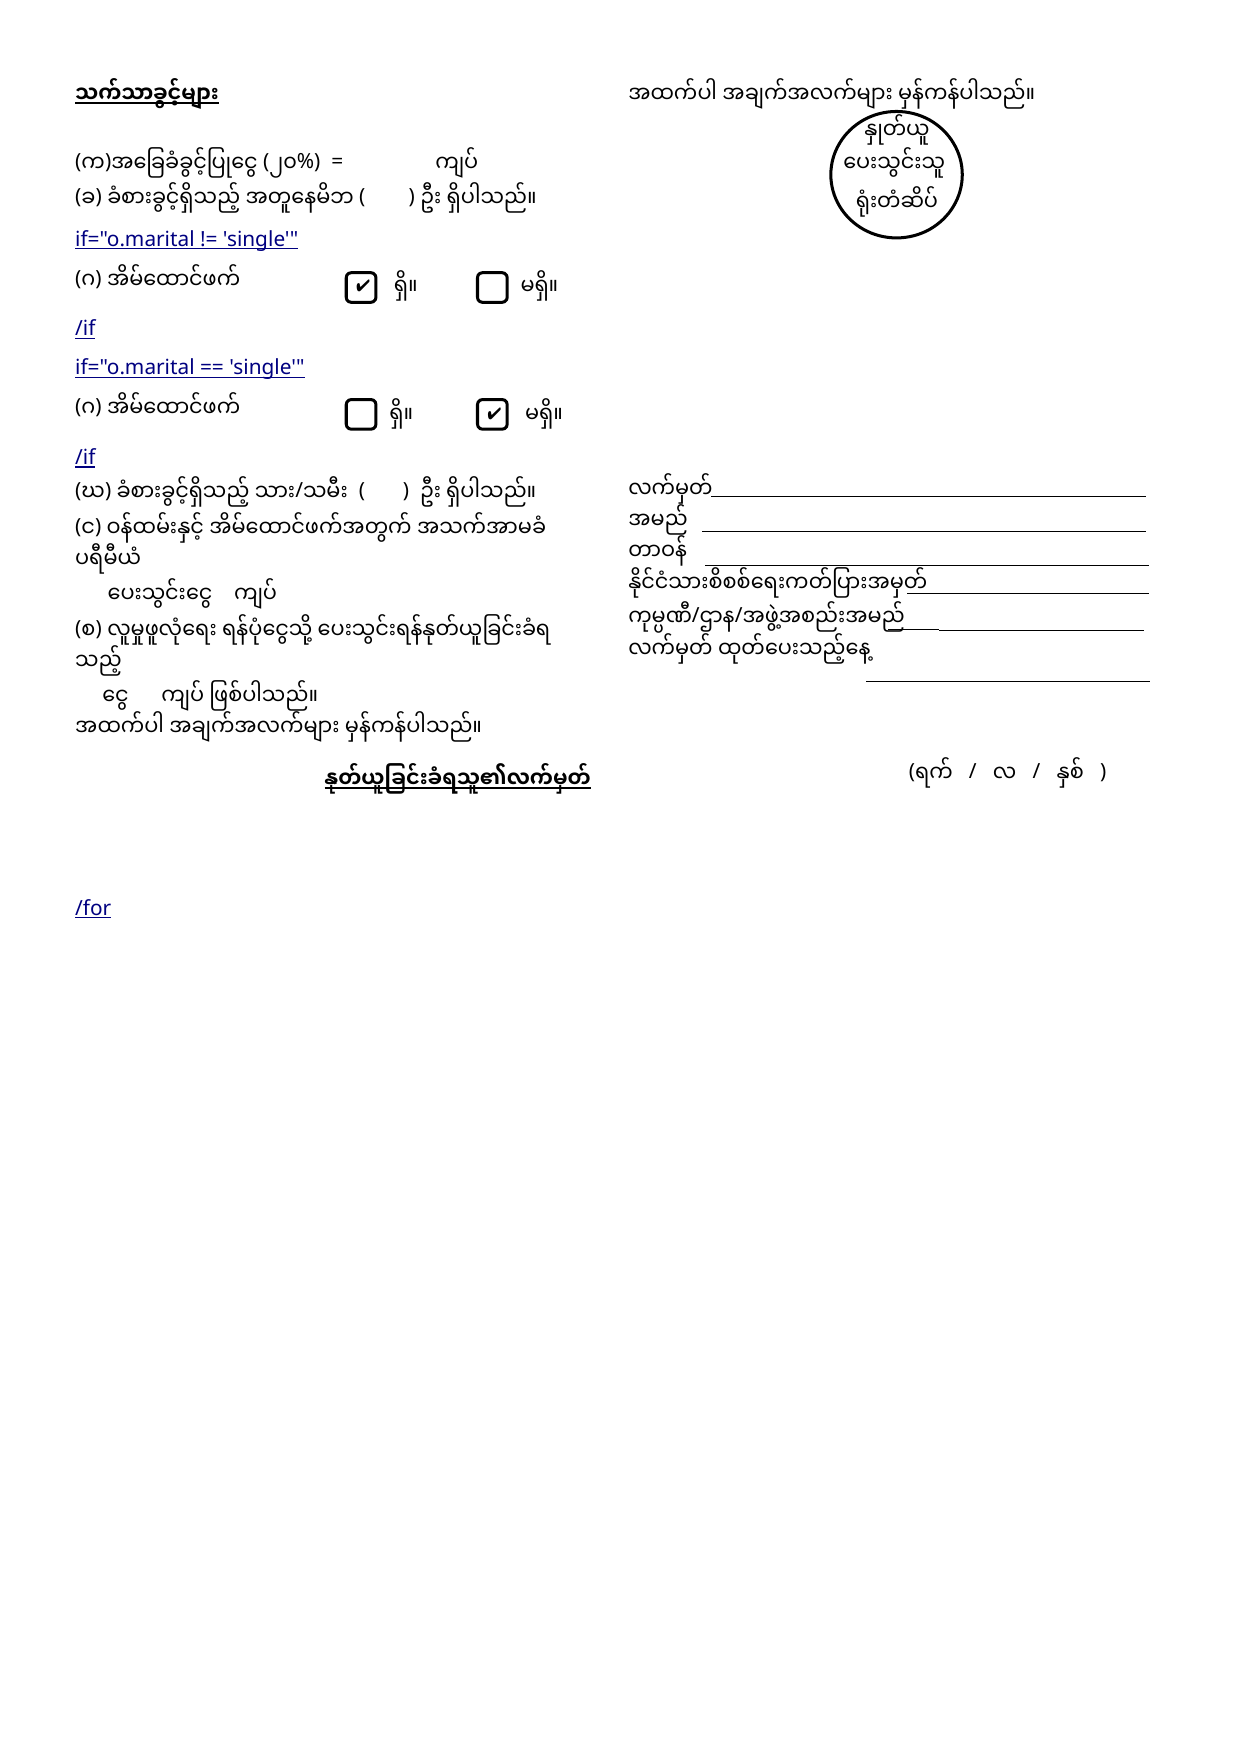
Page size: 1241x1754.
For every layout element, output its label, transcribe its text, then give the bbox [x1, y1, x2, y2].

table_cell [628, 219, 1166, 258]
table_cell [591, 745, 628, 807]
table_cell [628, 386, 1166, 437]
table_header သက်သာခွင့်များ [75, 75, 591, 146]
table_cell (ဃ) ခံစားခွင့်ရှိသည့် သား/သမီး ( ) ဦး ရှိပါသည်။ (င) ဝန်ထမ်းနှင့် အိမ်ထောင်ဖက်အတွက် အသက်အာမခံပရီမီယံ ပေးသွင်းငွေ ကျပ် (စ) လူမှုဖူလုံရေး ရန်ပုံငွေသို့ ပေးသွင်းရန်နုတ်ယူခြင်းခံရသည့် ငွေ ကျပ် ဖြစ်ပါသည်။ အထက်ပါ အချက်အလက်များ မှန်ကန်ပါသည်။ [75, 476, 591, 745]
table_cell /if [75, 437, 591, 476]
table_cell [591, 476, 628, 745]
table_cell [628, 308, 1166, 347]
table_cell [591, 308, 628, 347]
table_cell [628, 258, 1166, 308]
table_cell if="o.marital == 'single'" [75, 347, 591, 386]
table_cell (ဂ) အိမ်ထောင်ဖက် [75, 386, 319, 437]
table_header [591, 75, 628, 146]
table_cell [591, 219, 628, 258]
table_cell /if [75, 308, 591, 347]
text /for [75, 893, 1166, 921]
table_cell ရှိ။ [319, 258, 450, 308]
table_cell [628, 437, 1166, 476]
table_cell [628, 347, 1166, 386]
table_cell နုတ်ယူခြင်းခံရသူ၏လက်မှတ် [75, 745, 591, 807]
table_cell မရှိ။ [450, 386, 591, 437]
table_cell (က)အခြေခံခွင့်ပြုငွေ (၂၀%) = ကျပ် (ခ) ခံစားခွင့်ရှိသည့် အတူနေမိဘ ( ) ဦး ရှိပါသည်။ [75, 146, 591, 219]
table_cell [591, 386, 628, 437]
table_cell (ရက် / လ / နှစ် ) [628, 745, 1166, 807]
table_header အထက်ပါ အချက်အလက်များ မှန်ကန်ပါသည်။ နှုတ်ယူ ပေးသွင်းသူ ရုံးတံဆိပ် [628, 75, 1166, 219]
table_cell [591, 258, 628, 308]
table_cell [854, 219, 940, 236]
table_cell [591, 437, 628, 476]
table_cell if="o.marital != 'single'" [75, 219, 591, 258]
table_cell ရှိ။ [319, 386, 450, 437]
table_cell [591, 347, 628, 386]
table_cell လက်မှတ် အမည် တာဝန် နိုင်ငံသားစိစစ်ရေးကတ်ပြားအမှတ် ကုမ္ပဏီ/ဌာန/အဖွဲ့အစည်းအမည် လက်မှတ် ထုတ်ပေးသည့်‌နေ့ [628, 476, 1166, 745]
table_cell (ဂ) အိမ်ထောင်ဖက် [75, 258, 319, 308]
table_cell မရှိ။ [450, 258, 591, 308]
table_cell [591, 146, 628, 219]
